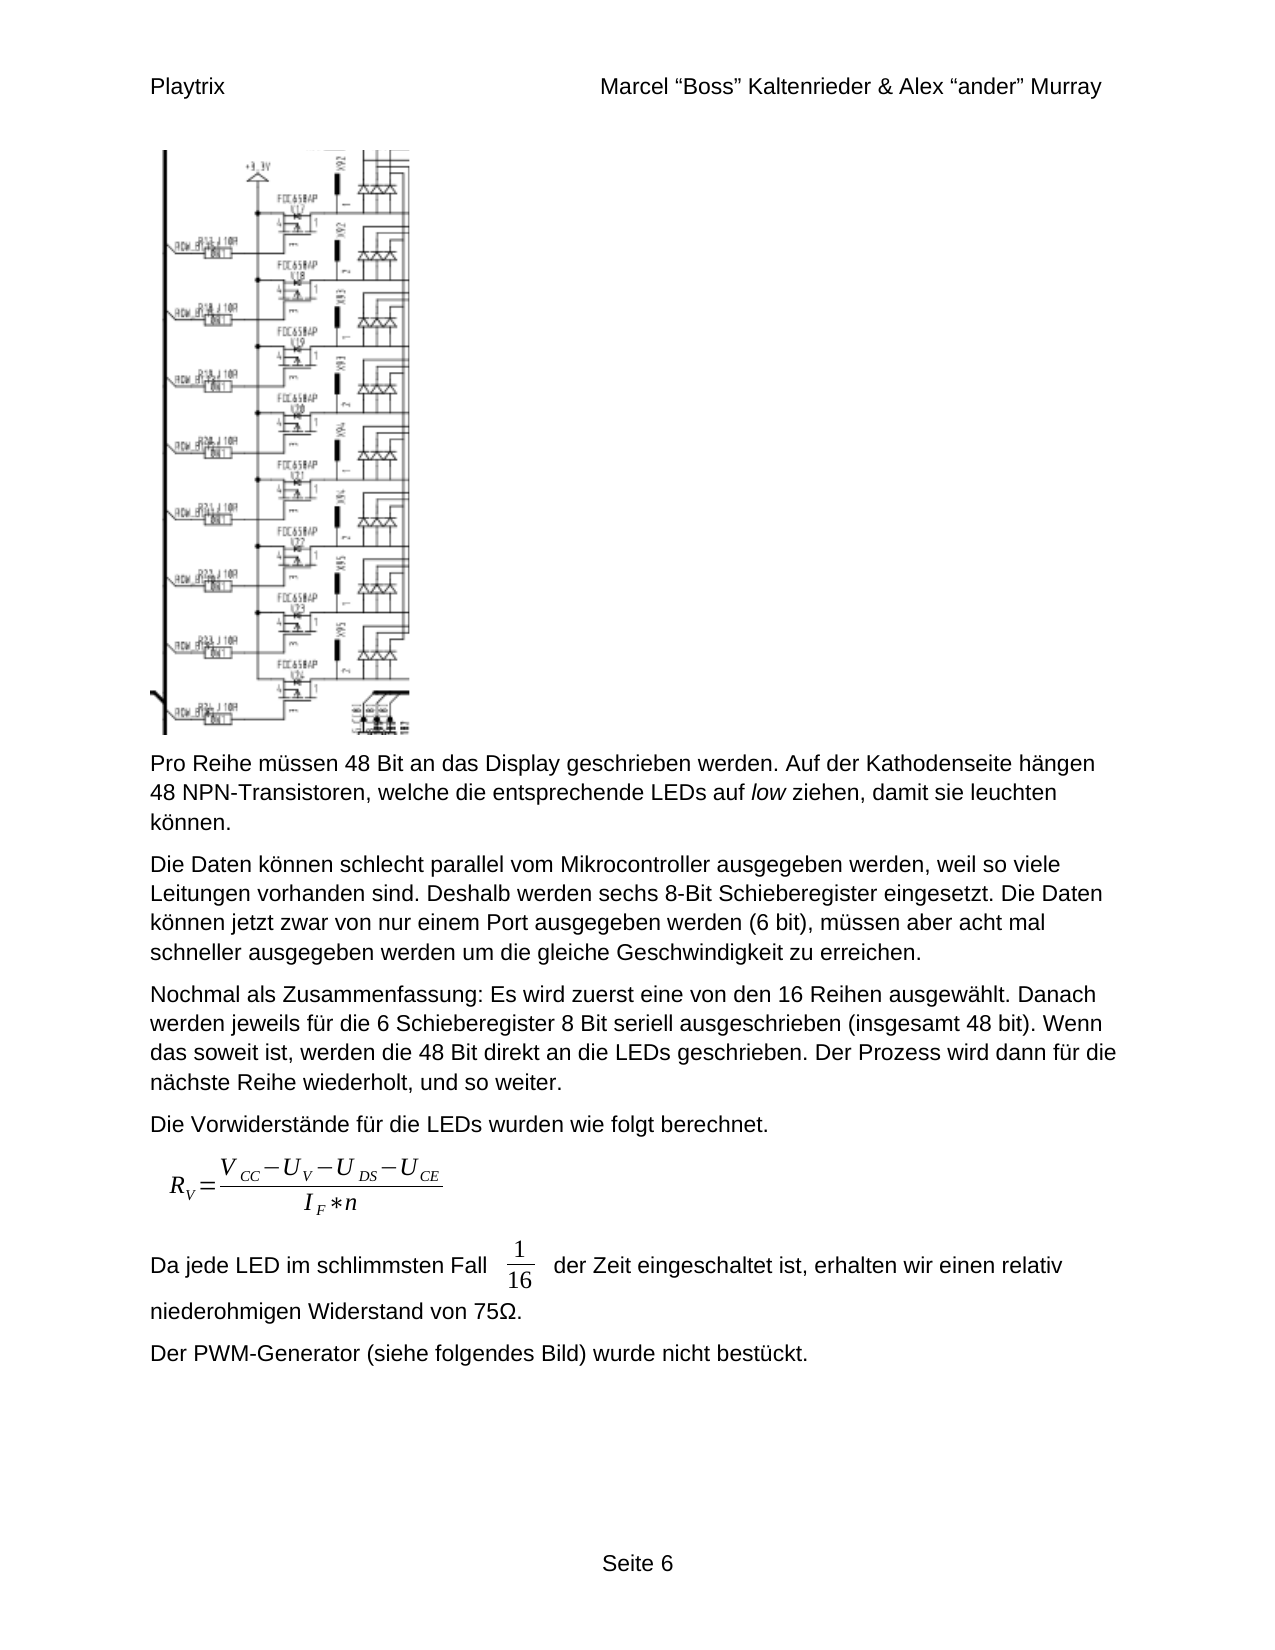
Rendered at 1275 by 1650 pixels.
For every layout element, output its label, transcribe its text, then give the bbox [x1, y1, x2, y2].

text Pro Reihe müssen 48 Bit an das Display geschrieben werden. Auf der Kathodenseite hängen 48 NPN-Transistoren, welche die entsprechende LEDs auf low ziehen, damit sie leuchten können. [150, 751, 1125, 835]
text Der PWM-Generator (siehe folgendes Bild) wurde nicht bestückt. [150, 1340, 1125, 1366]
text Die Daten können schlecht parallel vom Mikrocontroller ausgegeben werden, weil so viele Leitungen vorhanden sind. Deshalb werden sechs 8-Bit Schieberegister eingesetzt. Die Daten können jetzt zwar von nur einem Port ausgegeben werden (6 bit), müssen aber acht mal schneller ausgegeben werden um die gleiche Geschwindigkeit zu erreichen. [150, 851, 1125, 965]
text Die Vorwiderstände für die LEDs wurden wie folgt berechnet. [150, 1111, 1125, 1137]
text Nochmal als Zusammenfassung: Es wird zuerst eine von den 16 Reihen ausgewählt. Danach werden jeweils für die 6 Schieberegister 8 Bit seriell ausgeschrieben (insgesamt 48 bit). Wenn das soweit ist, werden die 48 Bit direkt an die LEDs geschrieben. Der Prozess wird dann für die nächste Reihe wiederholt, und so weiter. [150, 981, 1125, 1095]
text Da jede LED im schlimmsten Fallder Zeit eingeschaltet ist, erhalten wir einen relativ niederohmigen Widerstand von 75Ω. [150, 1236, 1125, 1324]
